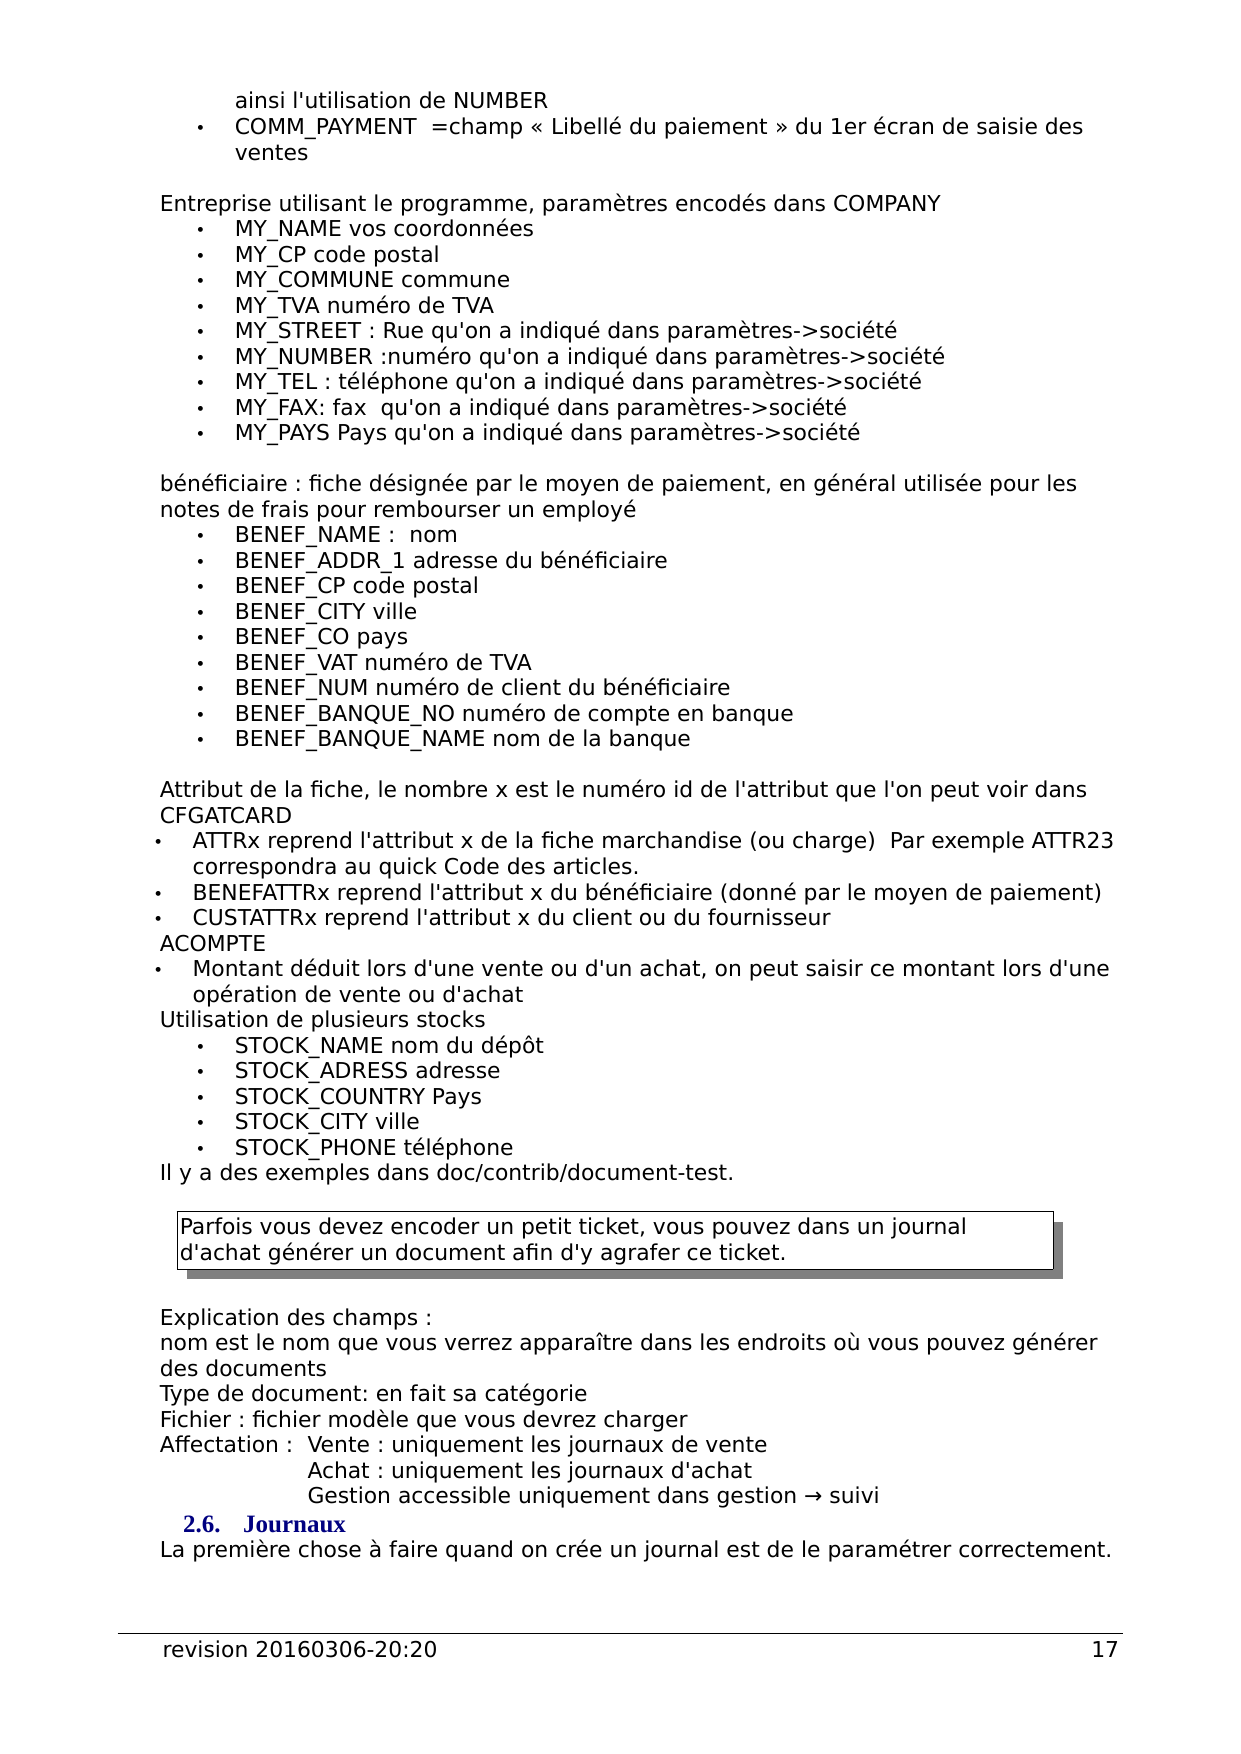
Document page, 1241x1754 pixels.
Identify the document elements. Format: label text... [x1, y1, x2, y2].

list BENEF_BANQUE_NAME nom de la banque [197, 727, 1123, 752]
list STOCK_COUNTRY Pays [197, 1084, 1123, 1109]
text Il y a des exemples dans doc/contrib/document-test. [159, 1160, 1123, 1186]
text La première chose à faire quand on crée un journal est de le paramétrer correctement. [159, 1538, 1123, 1563]
list MY_STREET : Rue qu'on a indiqué dans paramètres->société [197, 318, 1123, 344]
list BENEF_CP code postal [197, 573, 1123, 599]
text Entreprise utilisant le programme, paramètres encodés dans COMPANY [159, 191, 1123, 216]
list CUSTATTRx reprend l'attribut x du client ou du fournisseur [155, 905, 1123, 931]
list BENEF_CO pays [197, 624, 1123, 650]
list ATTRx reprend l'attribut x de la fiche marchandise (ou charge) Par exemple ATTR23 correspondra au quick Code des articles. [155, 829, 1123, 880]
list MY_CP code postal [197, 242, 1123, 267]
list Montant déduit lors d'une vente ou d'un achat, on peut saisir ce montant lors d'une opération de vente ou d'achat [155, 956, 1123, 1007]
list MY_PAYS Pays qu'on a indiqué dans paramètres->société [197, 420, 1123, 446]
list STOCK_PHONE téléphone [197, 1135, 1123, 1160]
list MY_TVA numéro de TVA [197, 293, 1123, 318]
text Fichier : fichier modèle que vous devrez charger [159, 1407, 1123, 1432]
list ainsi l'utilisation de NUMBER [197, 88, 1123, 114]
list MY_COMMUNE commune [197, 267, 1123, 293]
list MY_FAX: fax qu'on a indiqué dans paramètres->société [197, 395, 1123, 420]
list BENEF_BANQUE_NO numéro de compte en banque [197, 701, 1123, 727]
list BENEF_CITY ville [197, 599, 1123, 624]
text Type de document: en fait sa catégorie [159, 1381, 1123, 1407]
list MY_NUMBER :numéro qu'on a indiqué dans paramètres->société [197, 344, 1123, 369]
subtitle Journaux [177, 1509, 1123, 1538]
text Explication des champs : [159, 1305, 1123, 1330]
text ACOMPTE [159, 931, 1123, 956]
text Achat : uniquement les journaux d'achat [159, 1458, 1123, 1483]
list MY_TEL : téléphone qu'on a indiqué dans paramètres->société [197, 369, 1123, 395]
list COMM_PAYMENT =champ « Libellé du paiement » du 1er écran de saisie des ventes [197, 114, 1123, 165]
list BENEF_VAT numéro de TVA [197, 650, 1123, 676]
list BENEF_NUM numéro de client du bénéficiaire [197, 676, 1123, 701]
list BENEF_NAME : nom [197, 522, 1123, 548]
text Utilisation de plusieurs stocks [159, 1007, 1123, 1033]
list BENEFATTRx reprend l'attribut x du bénéficiaire (donné par le moyen de paiement) [155, 880, 1123, 905]
list STOCK_CITY ville [197, 1109, 1123, 1135]
list BENEF_ADDR_1 adresse du bénéficiaire [197, 548, 1123, 573]
list STOCK_NAME nom du dépôt [197, 1033, 1123, 1058]
text nom est le nom que vous verrez apparaître dans les endroits où vous pouvez générer des documents [159, 1330, 1123, 1381]
text Attribut de la fiche, le nombre x est le numéro id de l'attribut que l'on peut voir dans CFGATCARD [159, 778, 1123, 829]
text Gestion accessible uniquement dans gestion → suivi [159, 1483, 1123, 1509]
list MY_NAME vos coordonnées [197, 216, 1123, 242]
text Parfois vous devez encoder un petit ticket, vous pouvez dans un journal d'achat générer un document afin d'y agrafer ce ticket. [178, 1212, 1053, 1268]
text bénéficiaire : fiche désignée par le moyen de paiement, en général utilisée pour les notes de frais pour rembourser un employé [159, 471, 1123, 522]
list STOCK_ADRESS adresse [197, 1058, 1123, 1084]
text Affectation : Vente : uniquement les journaux de vente [159, 1432, 1123, 1458]
